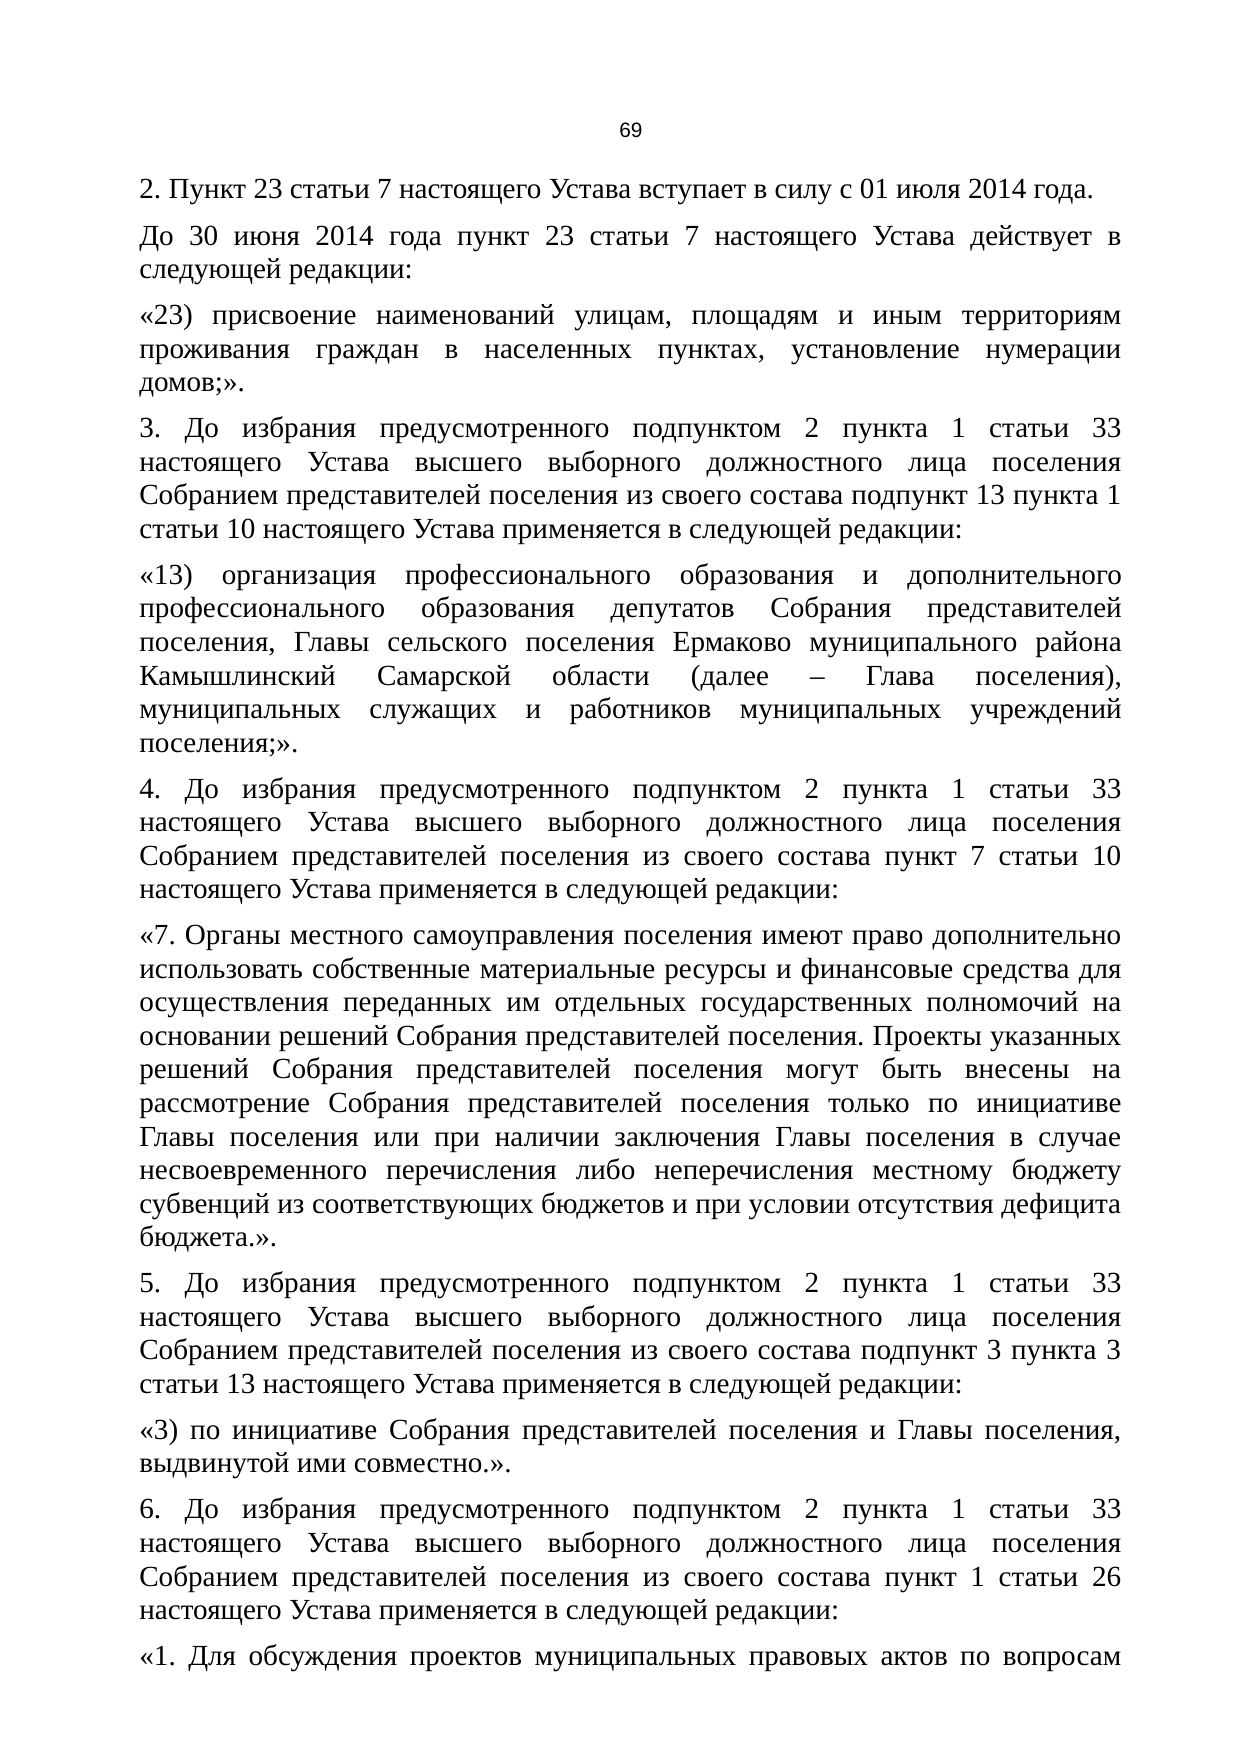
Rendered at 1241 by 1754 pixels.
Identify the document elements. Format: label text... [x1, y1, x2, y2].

text «13) организация профессионального образования и дополнительного профессионального образования депутатов Собрания представителей поселения, Главы сельского поселения Ермаково муниципального района Камышлинский Самарской области (далее – Глава поселения), муниципальных служащих и работников муниципальных учреждений поселения;». [139, 557, 1122, 758]
text 5. До избрания предусмотренного подпунктом 2 пункта 1 статьи 33 настоящего Устава высшего выборного должностного лица поселения Собранием представителей поселения из своего состава подпункт 3 пункта 3 статьи 13 настоящего Устава применяется в следующей редакции: [139, 1265, 1122, 1399]
text 4. До избрания предусмотренного подпунктом 2 пункта 1 статьи 33 настоящего Устава высшего выборного должностного лица поселения Собранием представителей поселения из своего состава пункт 7 статьи 10 настоящего Устава применяется в следующей редакции: [139, 771, 1122, 905]
text «23) присвоение наименований улицам, площадям и иным территориям проживания граждан в населенных пунктах, установление нумерации домов;». [139, 297, 1122, 398]
text 6. До избрания предусмотренного подпунктом 2 пункта 1 статьи 33 настоящего Устава высшего выборного должностного лица поселения Собранием представителей поселения из своего состава пункт 1 статьи 26 настоящего Устава применяется в следующей редакции: [139, 1492, 1122, 1626]
text «1. Для обсуждения проектов муниципальных правовых актов по вопросам [139, 1638, 1122, 1672]
text До 30 июня 2014 года пункт 23 статьи 7 настоящего Устава действует в следующей редакции: [139, 218, 1122, 285]
text 3. До избрания предусмотренного подпунктом 2 пункта 1 статьи 33 настоящего Устава высшего выборного должностного лица поселения Собранием представителей поселения из своего состава подпункт 13 пункта 1 статьи 10 настоящего Устава применяется в следующей редакции: [139, 410, 1122, 544]
text 2. Пункт 23 статьи 7 настоящего Устава вступает в силу с 01 июля 2014 года. [139, 172, 1122, 205]
text «7. Органы местного самоуправления поселения имеют право дополнительно использовать собственные материальные ресурсы и финансовые средства для осуществления переданных им отдельных государственных полномочий на основании решений Собрания представителей поселения. Проекты указанных решений Собрания представителей поселения могут быть внесены на рассмотрение Собрания представителей поселения только по инициативе Главы поселения или при наличии заключения Главы поселения в случае несвоевременного перечисления либо неперечисления местному бюджету субвенций из соответствующих бюджетов и при условии отсутствия дефицита бюджета.». [139, 917, 1122, 1253]
text «3) по инициативе Собрания представителей поселения и Главы поселения, выдвинутой ими совместно.». [139, 1412, 1122, 1479]
